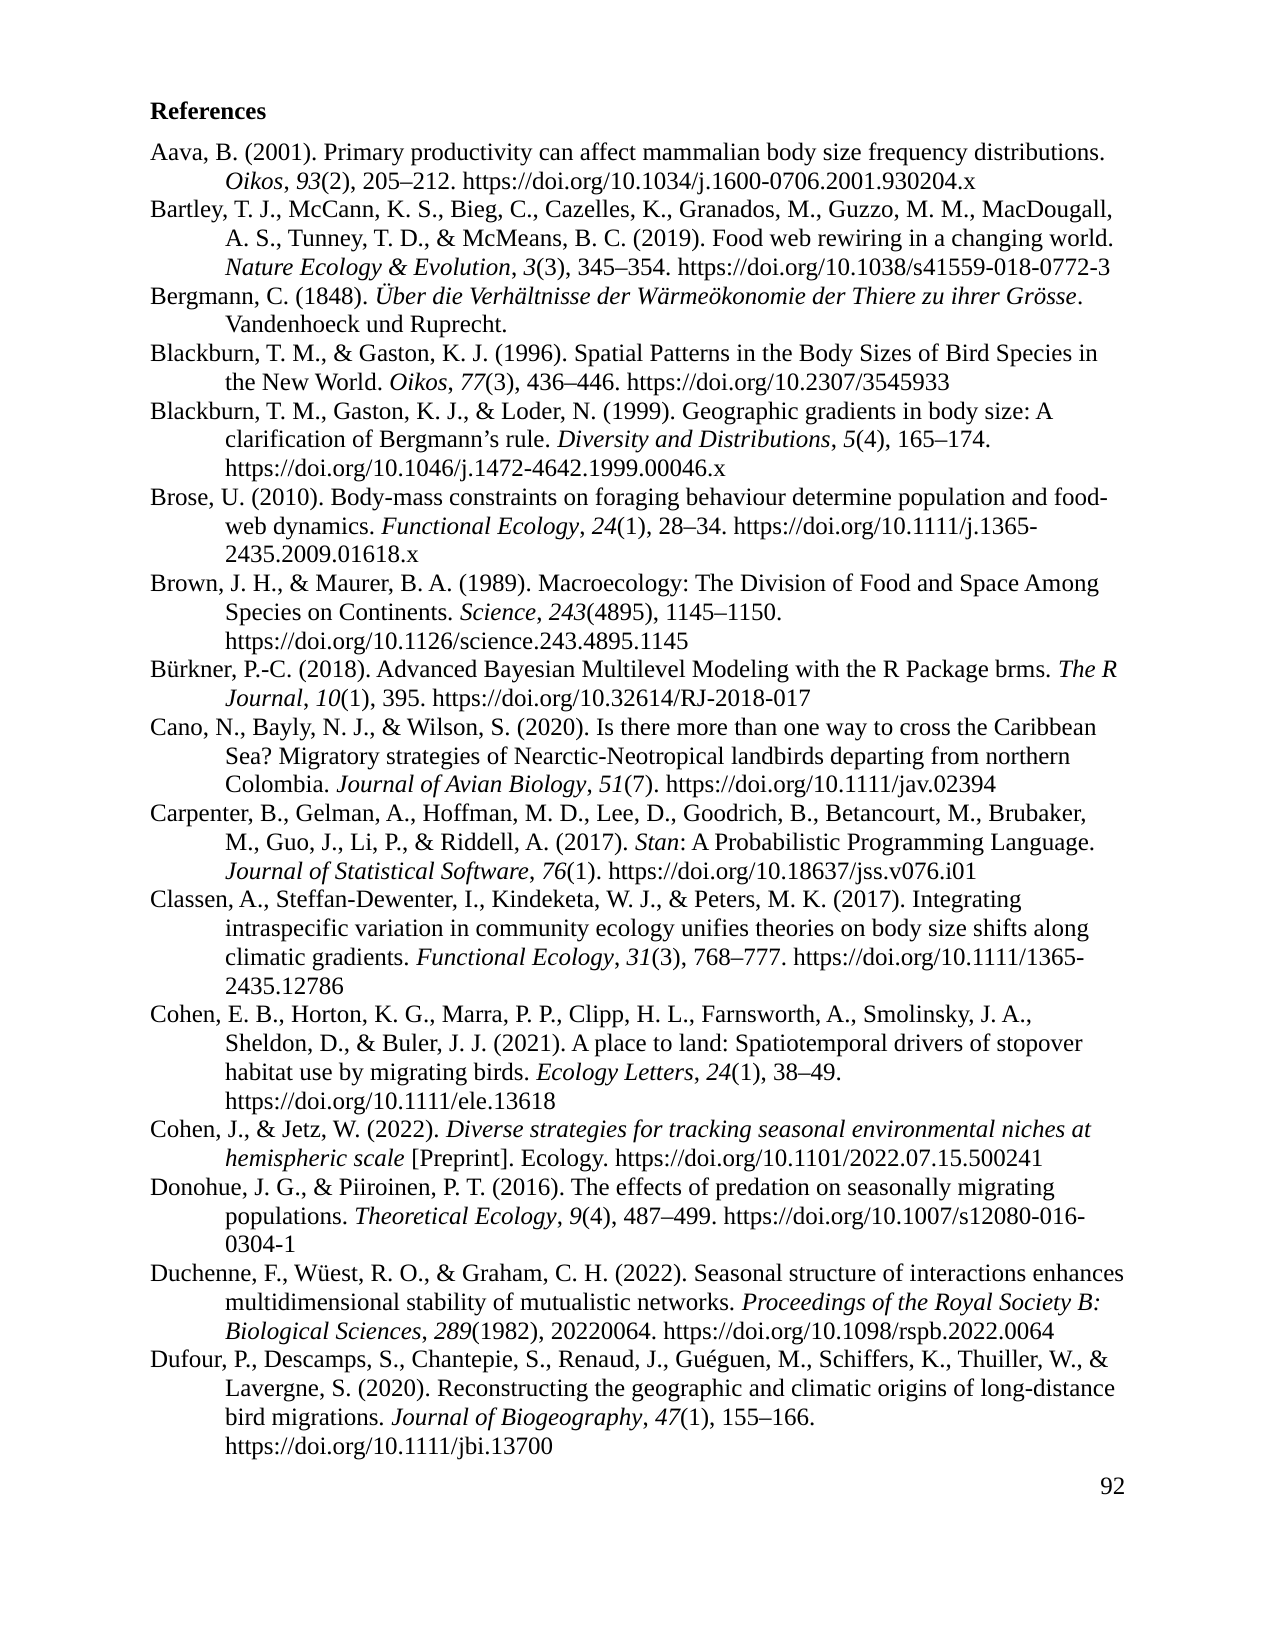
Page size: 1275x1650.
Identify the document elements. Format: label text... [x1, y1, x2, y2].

text Blackburn, T. M., & Gaston, K. J. (1996). Spatial Patterns in the Body Sizes of Bird Species in the New World. Oikos, 77(3), 436–446. https://doi.org/10.2307/3545933 [150, 338, 1125, 396]
subtitle References [150, 96, 1125, 124]
text Bartley, T. J., McCann, K. S., Bieg, C., Cazelles, K., Granados, M., Guzzo, M. M., MacDougall, A. S., Tunney, T. D., & McMeans, B. C. (2019). Food web rewiring in a changing world. Nature Ecology & Evolution, 3(3), 345–354. https://doi.org/10.1038/s41559-018-0772-3 [150, 194, 1125, 281]
text Bergmann, C. (1848). Über die Verhältnisse der Wärmeökonomie der Thiere zu ihrer Grösse. Vandenhoeck und Ruprecht. [150, 281, 1125, 338]
text Duchenne, F., Wüest, R. O., & Graham, C. H. (2022). Seasonal structure of interactions enhances multidimensional stability of mutualistic networks. Proceedings of the Royal Society B: Biological Sciences, 289(1982), 20220064. https://doi.org/10.1098/rspb.2022.0064 [150, 1258, 1125, 1344]
text Blackburn, T. M., Gaston, K. J., & Loder, N. (1999). Geographic gradients in body size: A clarification of Bergmann’s rule. Diversity and Distributions, 5(4), 165–174. https://doi.org/10.1046/j.1472-4642.1999.00046.x [150, 396, 1125, 482]
text Donohue, J. G., & Piiroinen, P. T. (2016). The effects of predation on seasonally migrating populations. Theoretical Ecology, 9(4), 487–499. https://doi.org/10.1007/s12080-016-0304-1 [150, 1172, 1125, 1258]
text Dufour, P., Descamps, S., Chantepie, S., Renaud, J., Guéguen, M., Schiffers, K., Thuiller, W., & Lavergne, S. (2020). Reconstructing the geographic and climatic origins of long‐distance bird migrations. Journal of Biogeography, 47(1), 155–166. https://doi.org/10.1111/jbi.13700 [150, 1344, 1125, 1459]
text Aava, B. (2001). Primary productivity can affect mammalian body size frequency distributions. Oikos, 93(2), 205–212. https://doi.org/10.1034/j.1600-0706.2001.930204.x [150, 137, 1125, 194]
text Brose, U. (2010). Body-mass constraints on foraging behaviour determine population and food-web dynamics. Functional Ecology, 24(1), 28–34. https://doi.org/10.1111/j.1365-2435.2009.01618.x [150, 482, 1125, 568]
text Cano, N., Bayly, N. J., & Wilson, S. (2020). Is there more than one way to cross the Caribbean Sea? Migratory strategies of Nearctic-Neotropical landbirds departing from northern Colombia. Journal of Avian Biology, 51(7). https://doi.org/10.1111/jav.02394 [150, 712, 1125, 798]
text Bürkner, P.-C. (2018). Advanced Bayesian Multilevel Modeling with the R Package brms. The R Journal, 10(1), 395. https://doi.org/10.32614/RJ-2018-017 [150, 654, 1125, 712]
text Classen, A., Steffan-Dewenter, I., Kindeketa, W. J., & Peters, M. K. (2017). Integrating intraspecific variation in community ecology unifies theories on body size shifts along climatic gradients. Functional Ecology, 31(3), 768–777. https://doi.org/10.1111/1365-2435.12786 [150, 884, 1125, 999]
text Cohen, E. B., Horton, K. G., Marra, P. P., Clipp, H. L., Farnsworth, A., Smolinsky, J. A., Sheldon, D., & Buler, J. J. (2021). A place to land: Spatiotemporal drivers of stopover habitat use by migrating birds. Ecology Letters, 24(1), 38–49. https://doi.org/10.1111/ele.13618 [150, 999, 1125, 1114]
text Carpenter, B., Gelman, A., Hoffman, M. D., Lee, D., Goodrich, B., Betancourt, M., Brubaker, M., Guo, J., Li, P., & Riddell, A. (2017). Stan: A Probabilistic Programming Language. Journal of Statistical Software, 76(1). https://doi.org/10.18637/jss.v076.i01 [150, 798, 1125, 884]
text Cohen, J., & Jetz, W. (2022). Diverse strategies for tracking seasonal environmental niches at hemispheric scale [Preprint]. Ecology. https://doi.org/10.1101/2022.07.15.500241 [150, 1114, 1125, 1172]
text Brown, J. H., & Maurer, B. A. (1989). Macroecology: The Division of Food and Space Among Species on Continents. Science, 243(4895), 1145–1150. https://doi.org/10.1126/science.243.4895.1145 [150, 568, 1125, 654]
